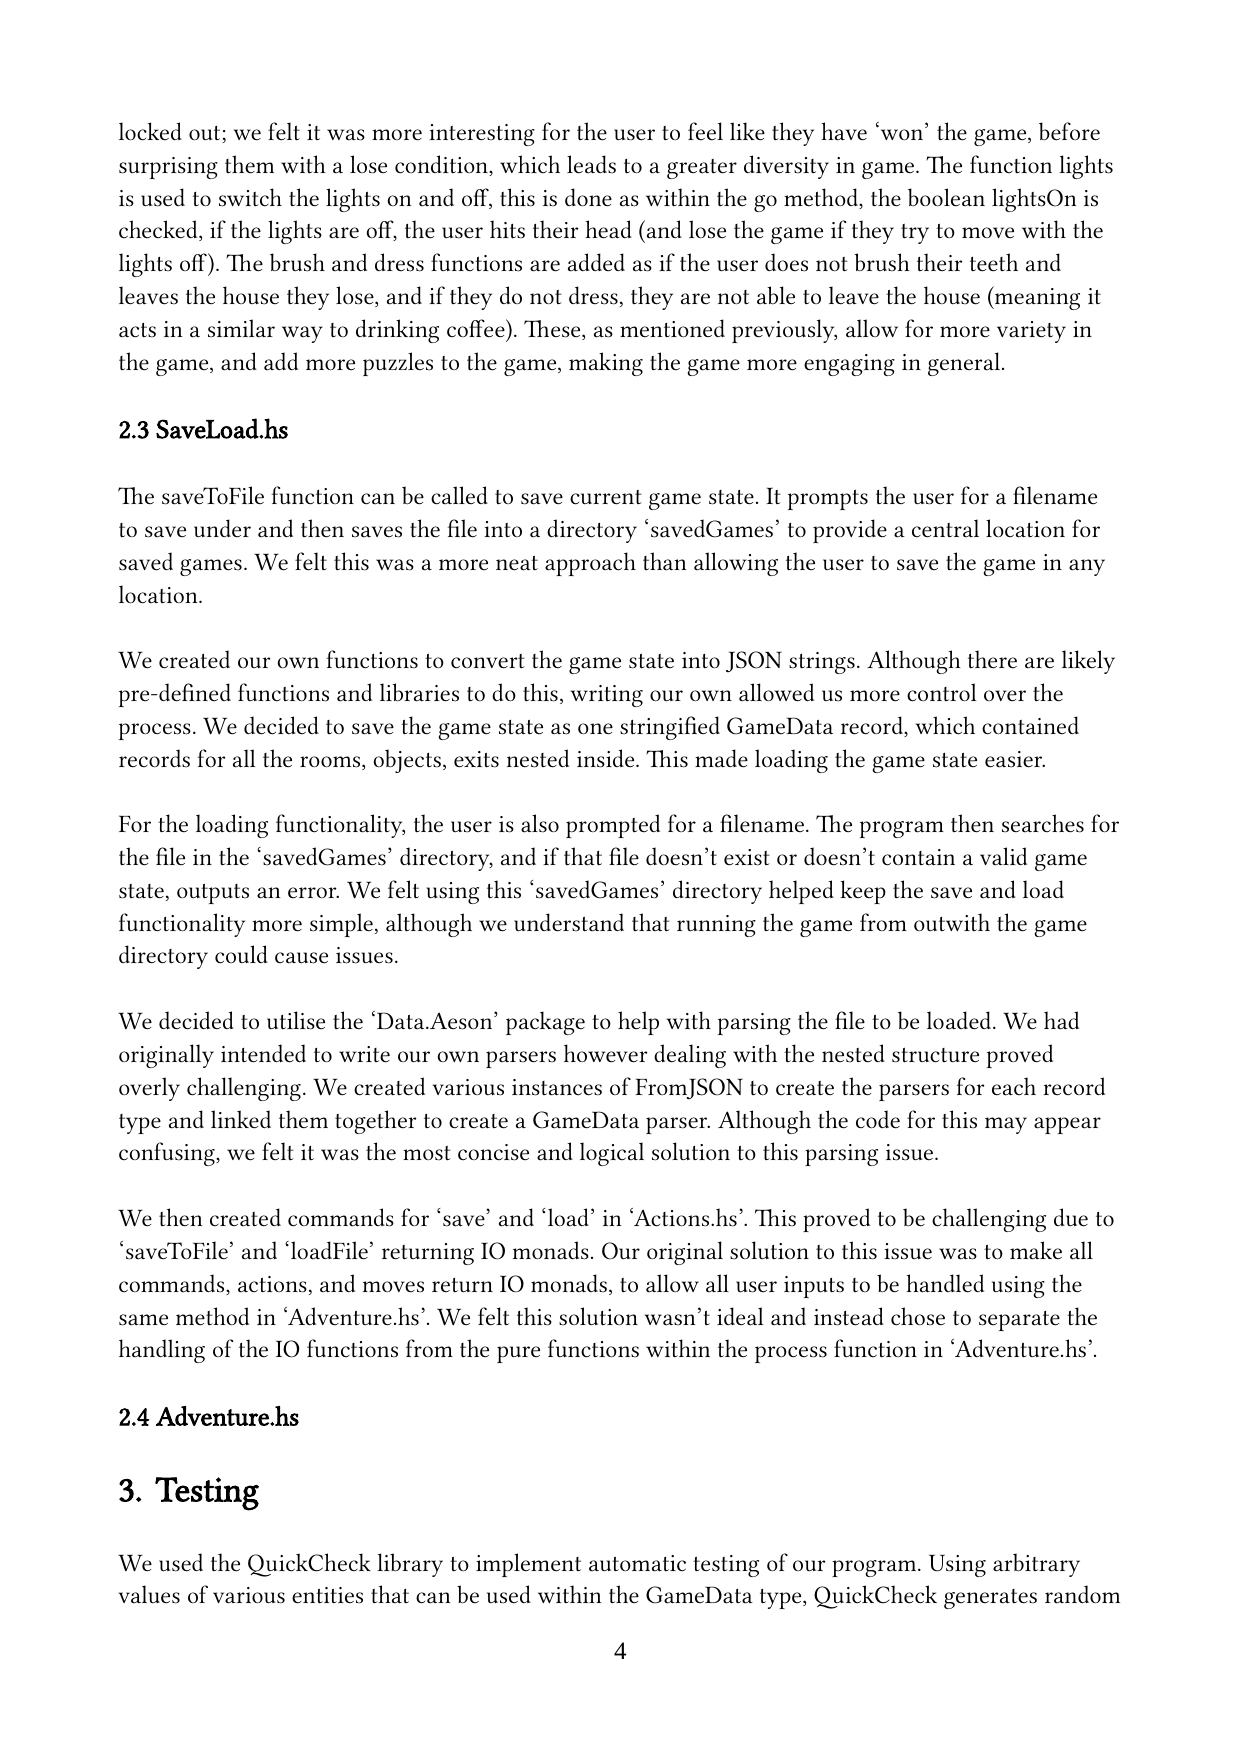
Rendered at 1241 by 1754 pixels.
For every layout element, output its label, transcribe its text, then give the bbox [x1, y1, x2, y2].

text For the loading functionality, the user is also prompted for a filename. The program then searches for the file in the ‘savedGames’ directory, and if that file doesn’t exist or doesn’t contain a valid game state, outputs an error. We felt using this ‘savedGames’ directory helped keep the save and load functionality more simple, although we understand that running the game from outwith the game directory could cause issues. [118, 810, 1122, 970]
text locked out; we felt it was more interesting for the user to feel like they have ‘won’ the game, before surprising them with a lose condition, which leads to a greater diversity in game. The function lights is used to switch the lights on and off, this is done as within the go method, the boolean lightsOn is checked, if the lights are off, the user hits their head (and lose the game if they try to move with the lights off). The brush and dress functions are added as if the user does not brush their teeth and leaves the house they lose, and if they do not dress, they are not able to leave the house (meaning it acts in a similar way to drinking coffee). These, as mentioned previously, allow for more variety in the game, and add more puzzles to the game, making the game more engaging in general. [118, 118, 1122, 376]
text We decided to utilise the ‘Data.Aeson’ package to help with parsing the file to be loaded. We had originally intended to write our own parsers however dealing with the nested structure proved overly challenging. We created various instances of FromJSON to create the parsers for each record type and linked them together to create a GameData parser. Although the code for this may appear confusing, we felt it was the most concise and logical solution to this parsing issue. [118, 1007, 1122, 1167]
text The saveToFile function can be called to save current game state. It prompts the user for a filename to save under and then saves the file into a directory ‘savedGames’ to provide a central location for saved games. We felt this was a more neat approach than allowing the user to save the game in any location. [118, 482, 1122, 609]
list Testing [118, 1469, 1122, 1510]
text 2.4 Adventure.hs [118, 1401, 1122, 1432]
text We created our own functions to convert the game state into JSON strings. Although there are likely pre-defined functions and libraries to do this, writing our own allowed us more control over the process. We decided to save the game state as one stringified GameData record, which contained records for all the rooms, objects, exits nested inside. This made loading the game state easier. [118, 646, 1122, 773]
text We used the QuickCheck library to implement automatic testing of our program. Using arbitrary values of various entities that can be used within the GameData type, QuickCheck generates random [118, 1548, 1122, 1610]
text 2.3 SaveLoad.hs [118, 414, 1122, 444]
text We then created commands for ‘save’ and ‘load’ in ‘Actions.hs’. This proved to be challenging due to ‘saveToFile’ and ‘loadFile’ returning IO monads. Our original solution to this issue was to make all commands, actions, and moves return IO monads, to allow all user inputs to be handled using the same method in ‘Adventure.hs’. We felt this solution wasn’t ideal and instead chose to separate the handling of the IO functions from the pure functions within the process function in ‘Adventure.hs’. [118, 1204, 1122, 1364]
